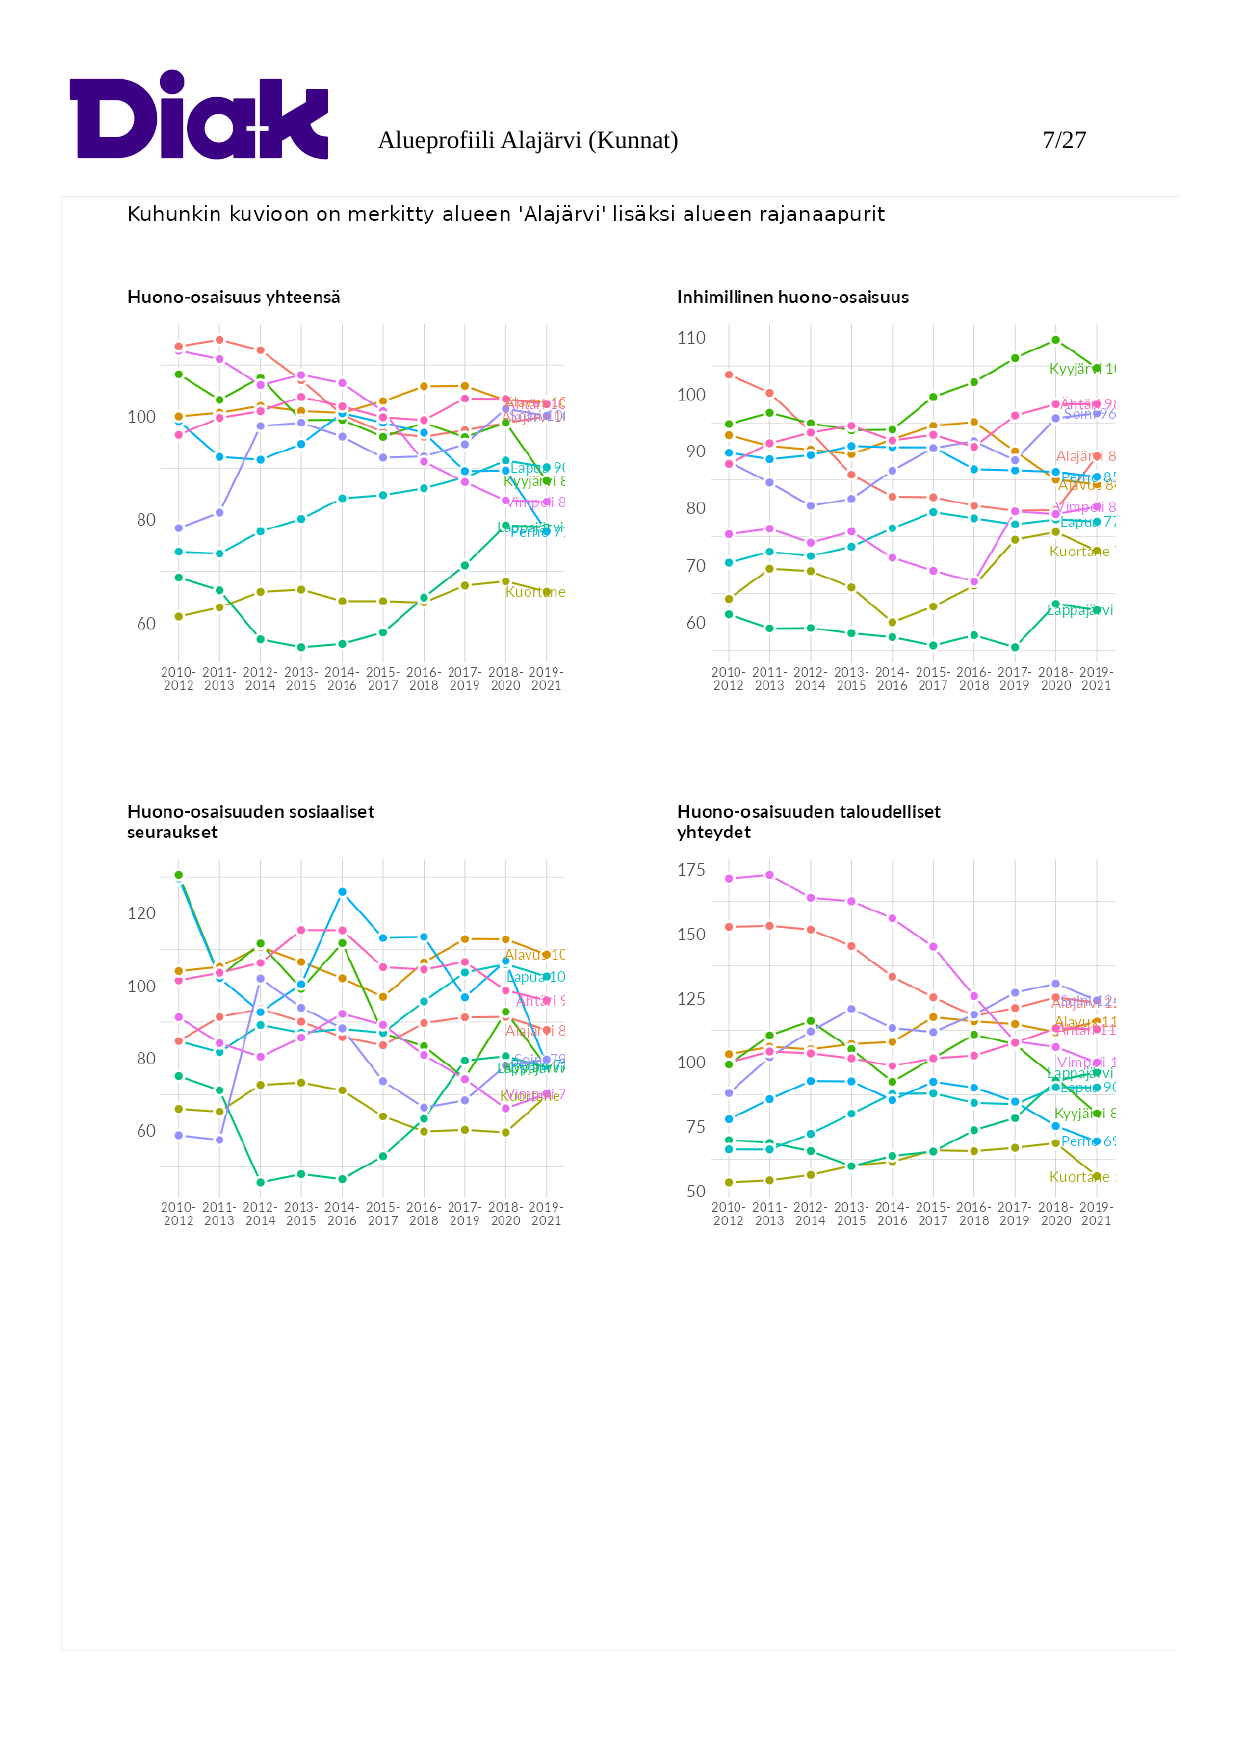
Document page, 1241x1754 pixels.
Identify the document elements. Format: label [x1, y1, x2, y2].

picture [61, 196, 1179, 1651]
